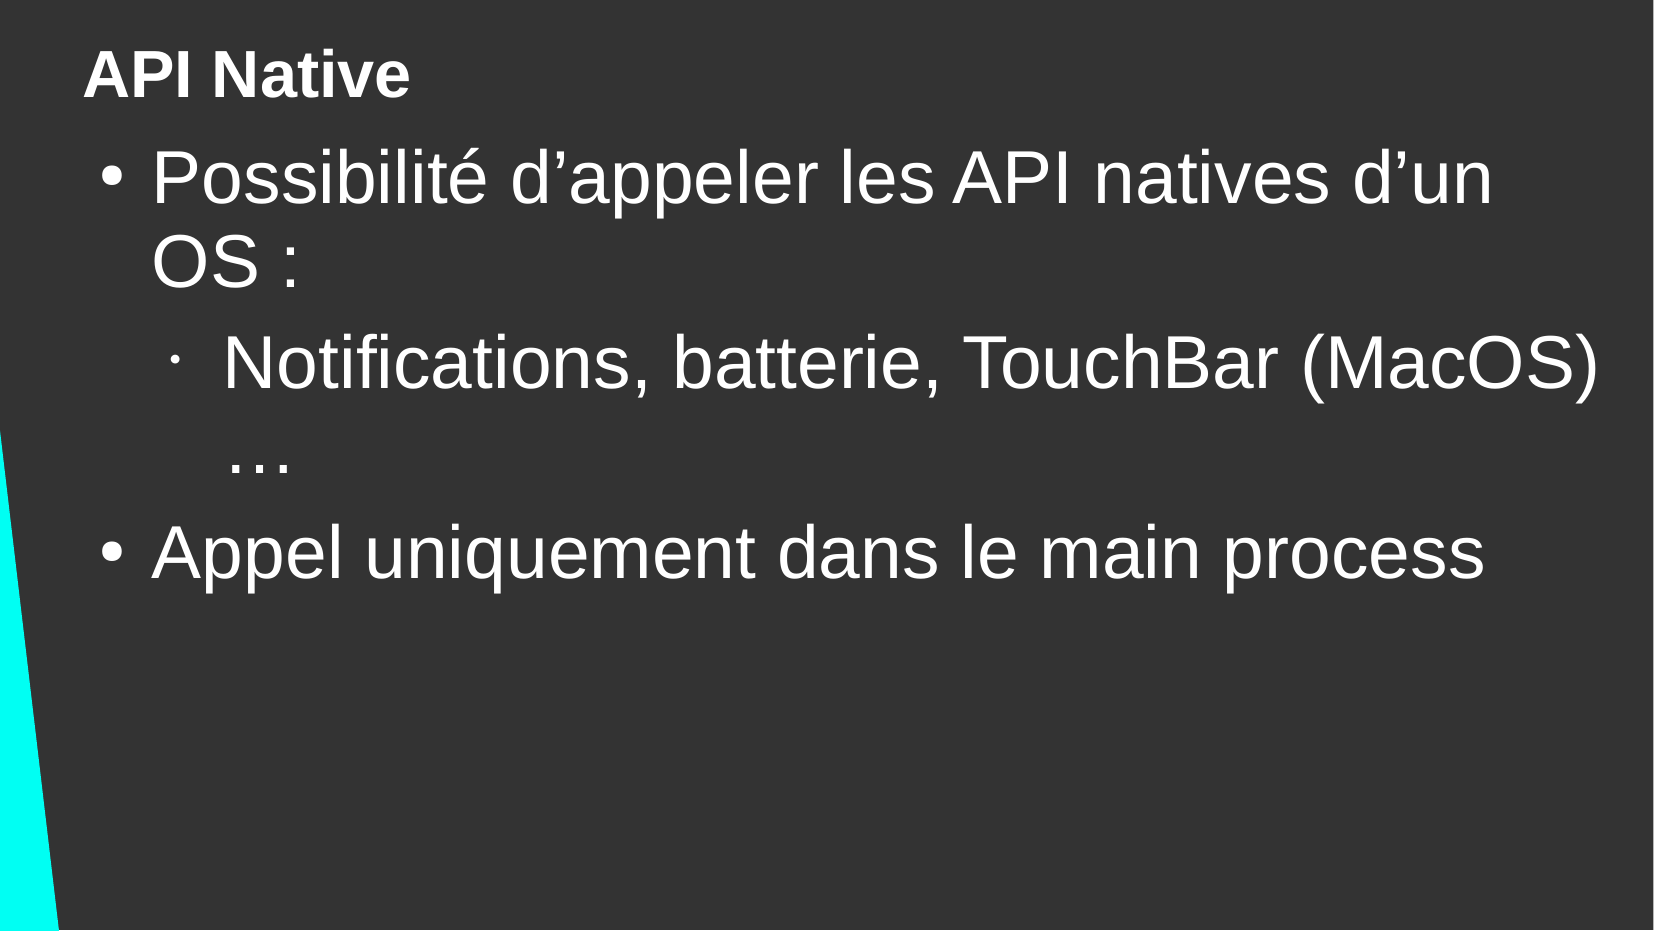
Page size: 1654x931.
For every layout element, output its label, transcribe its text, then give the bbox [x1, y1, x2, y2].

title API Native [82, 37, 1571, 112]
text_box [0, 430, 60, 931]
list Possibilité d’appeler les API natives d’un OS : Notifications, batterie, TouchBar (MacOS)… Appel uniquement dans le main process [80, 135, 1619, 857]
